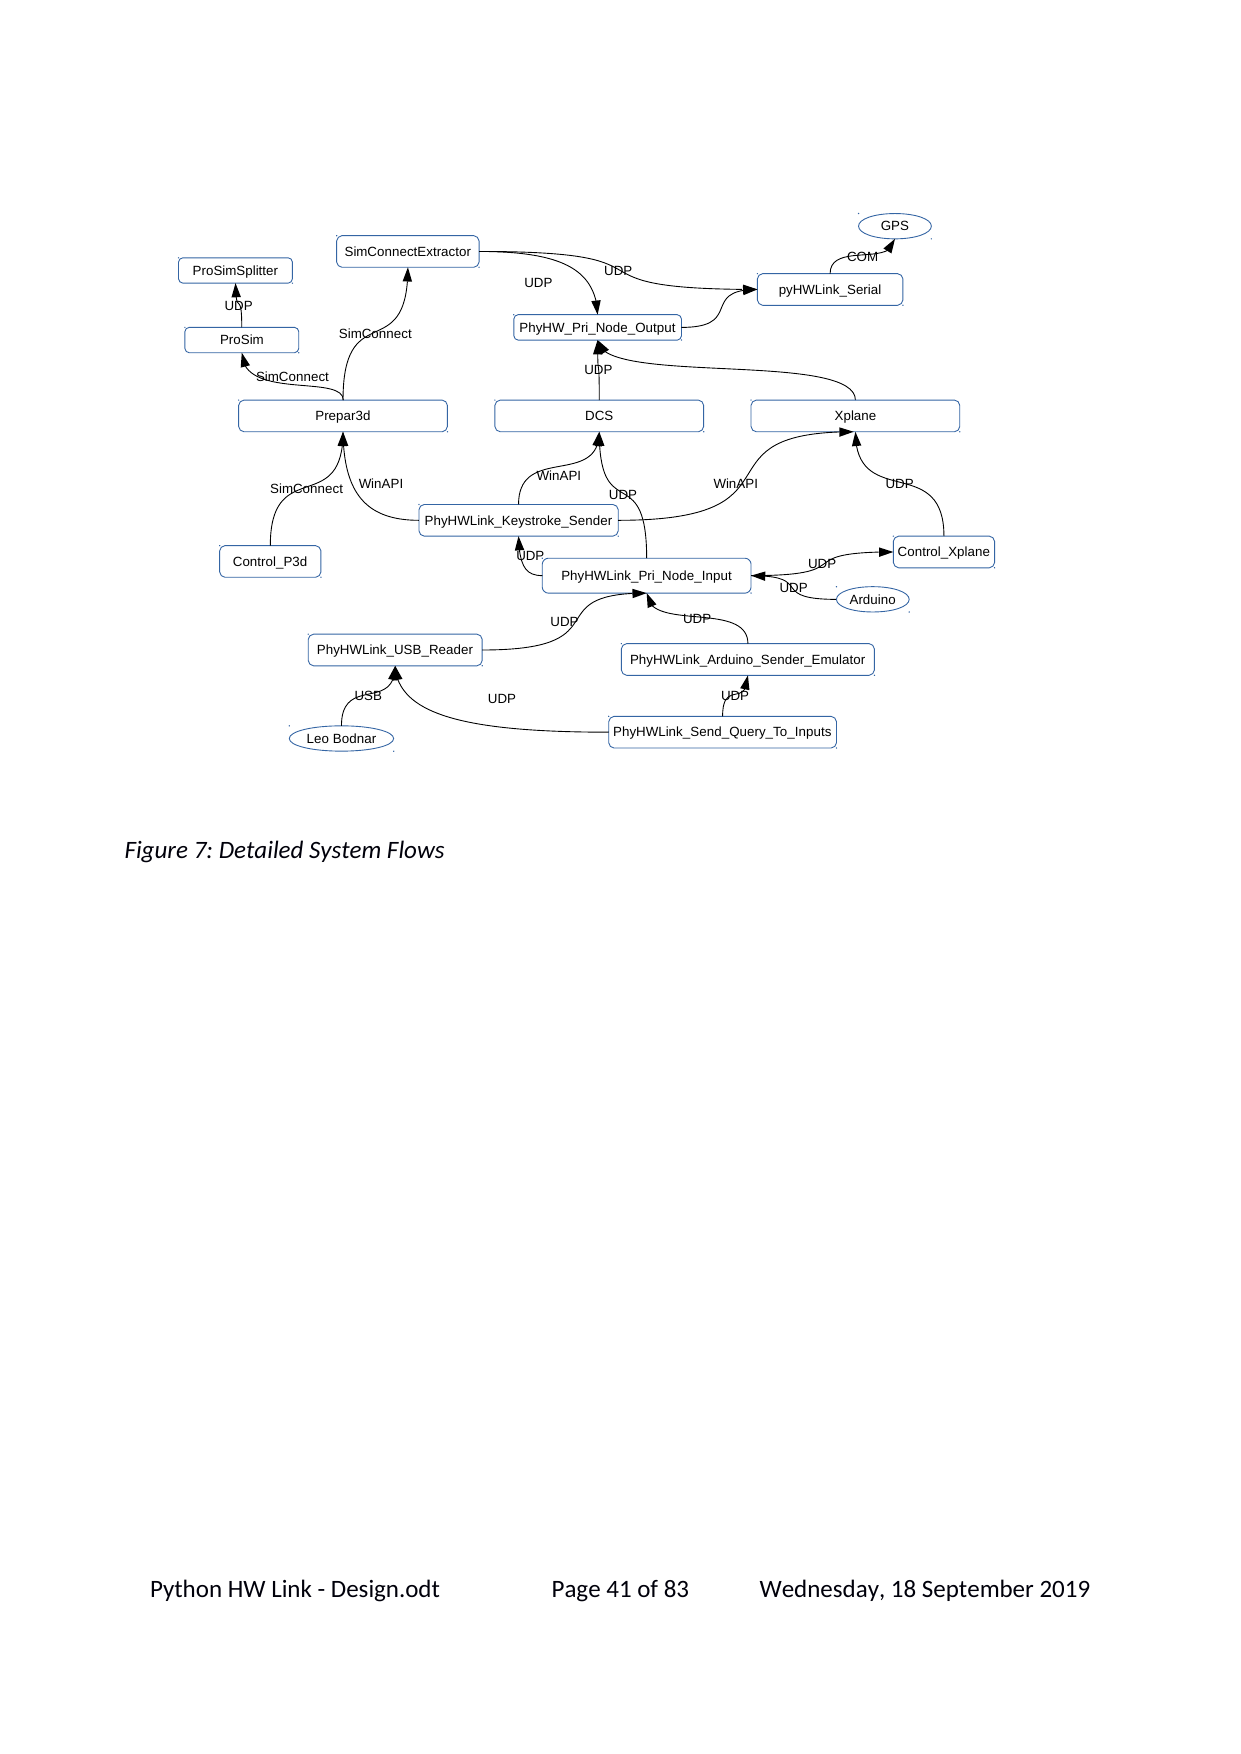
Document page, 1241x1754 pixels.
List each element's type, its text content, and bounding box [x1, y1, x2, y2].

text Figure 7: Detailed System Flows [124, 162, 1116, 864]
